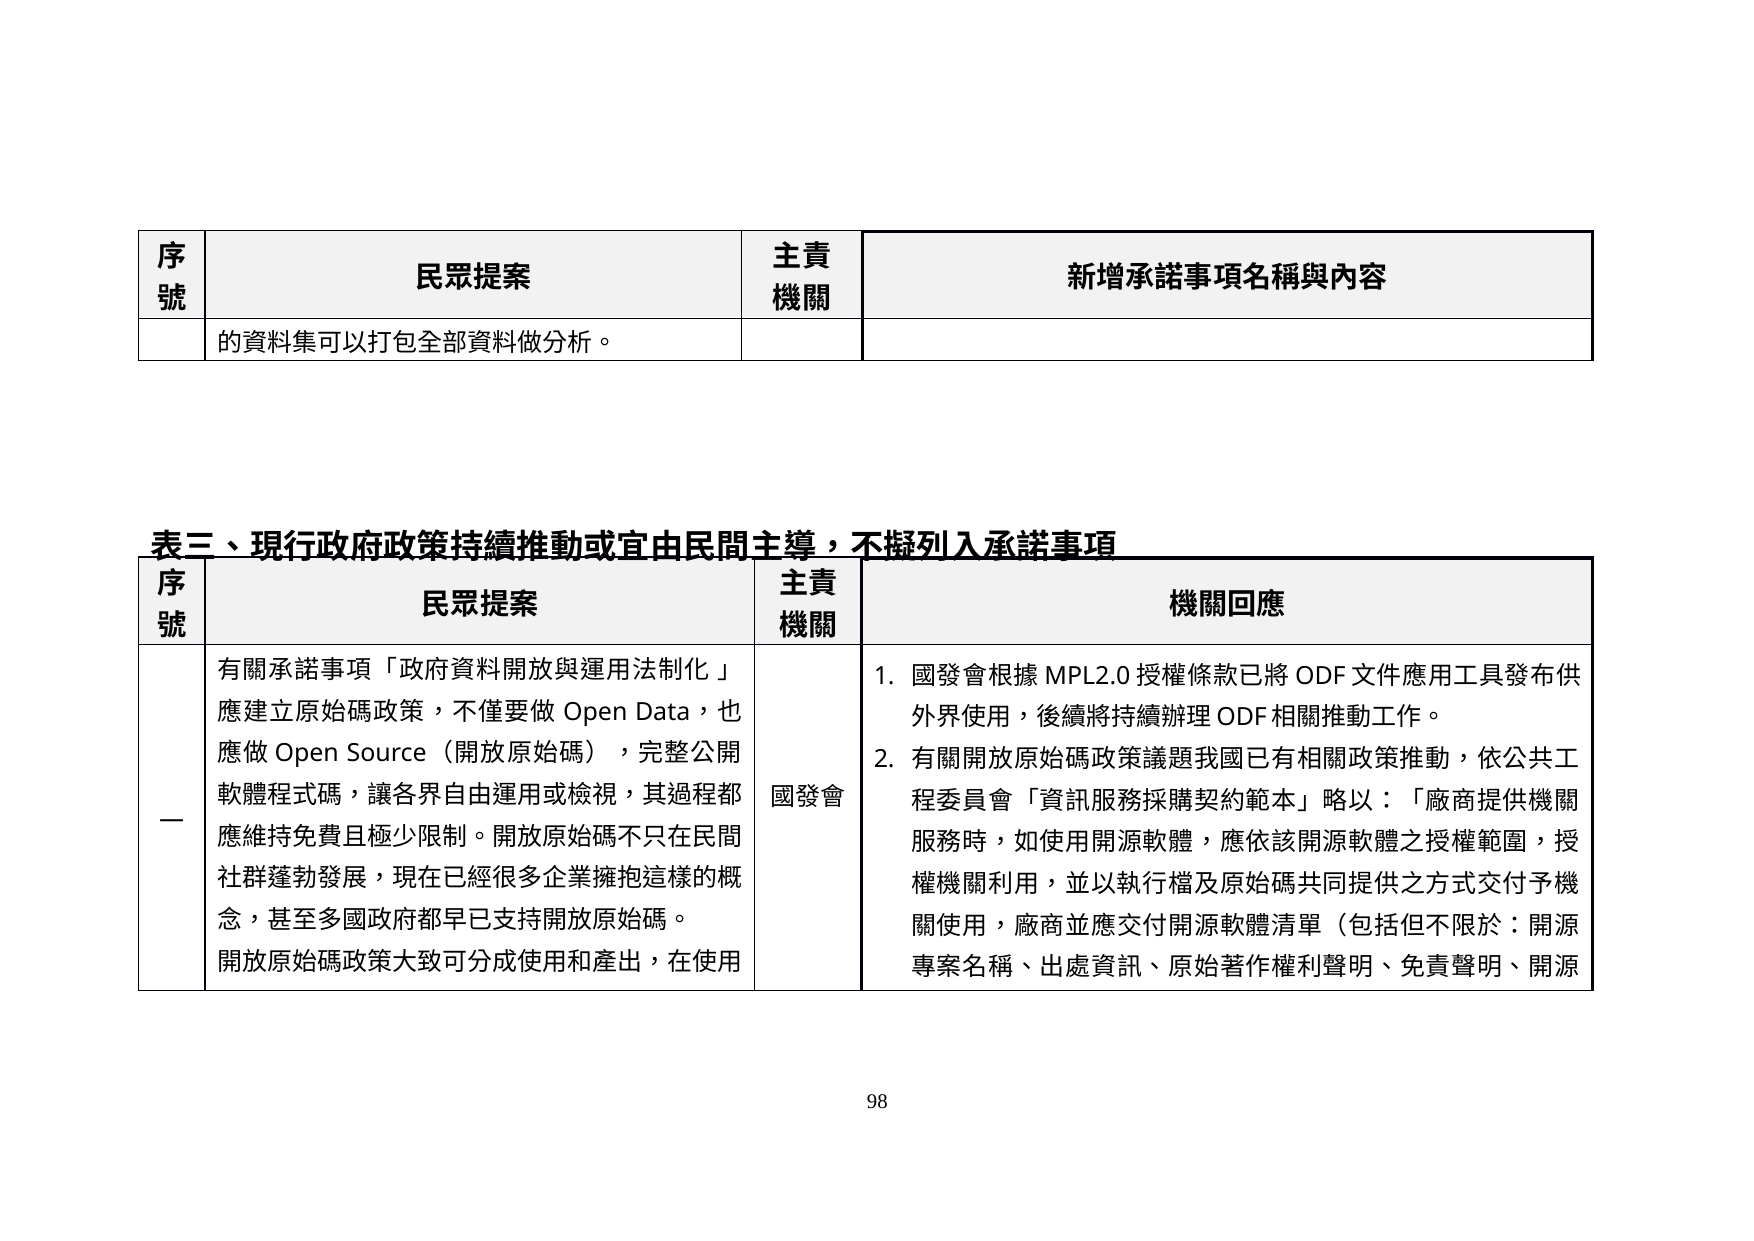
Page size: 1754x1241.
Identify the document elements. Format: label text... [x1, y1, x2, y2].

table_header 民眾提案 [206, 231, 741, 317]
text 表三、現行政府政策持續推動或宜由民間主導，不擬列入承諾事項 [150, 459, 1604, 556]
table_cell 國發會根據MPL2.0授權條款已將ODF文件應用工具發布供外界使用，後續將持續辦理ODF相關推動工作。 有關開放原始碼政策議題我國已有相關政策推動，依公共工程委員會「資訊服務採購契約範本」略以：「廠商提供機關服務時，如使用開源軟體，應依該開源軟體之授權範圍，授權機關利用，並以執行檔及原始碼共同提供之方式交付予機關使用，廠商並應交付開源軟體清單（包括但不限於：開源專案名稱、出處資訊、原始著作權利聲明、免責聲明、開源 [863, 645, 1591, 990]
table_header 主責 機關 [742, 231, 861, 317]
table_cell [139, 319, 204, 360]
table_cell 國發會 [755, 645, 860, 990]
table_cell 有關承諾事項「政府資料開放與運用法制化 」應建立原始碼政策，不僅要做Open Data，也應做Open Source（開放原始碼），完整公開軟體程式碼，讓各界自由運用或檢視，其過程都應維持免費且極少限制。開放原始碼不只在民間社群蓬勃發展，現在已經很多企業擁抱這樣的概念，甚至多國政府都早已支持開放原始碼。 開放原始碼政策大致可分成使用和產出，在使用 [206, 645, 754, 990]
table_header 民眾提案 [206, 558, 754, 644]
table_header 機關回應 [863, 560, 1591, 644]
table_header 序號 [139, 558, 204, 644]
table_cell 的資料集可以打包全部資料做分析。 [206, 319, 741, 360]
table_cell 一 [139, 645, 204, 990]
table_header 新增承諾事項名稱與內容 [864, 233, 1591, 317]
table_cell [742, 319, 861, 360]
table_header 主責 機關 [755, 558, 860, 644]
table_header 序號 [139, 231, 204, 317]
table_cell [864, 319, 1591, 360]
